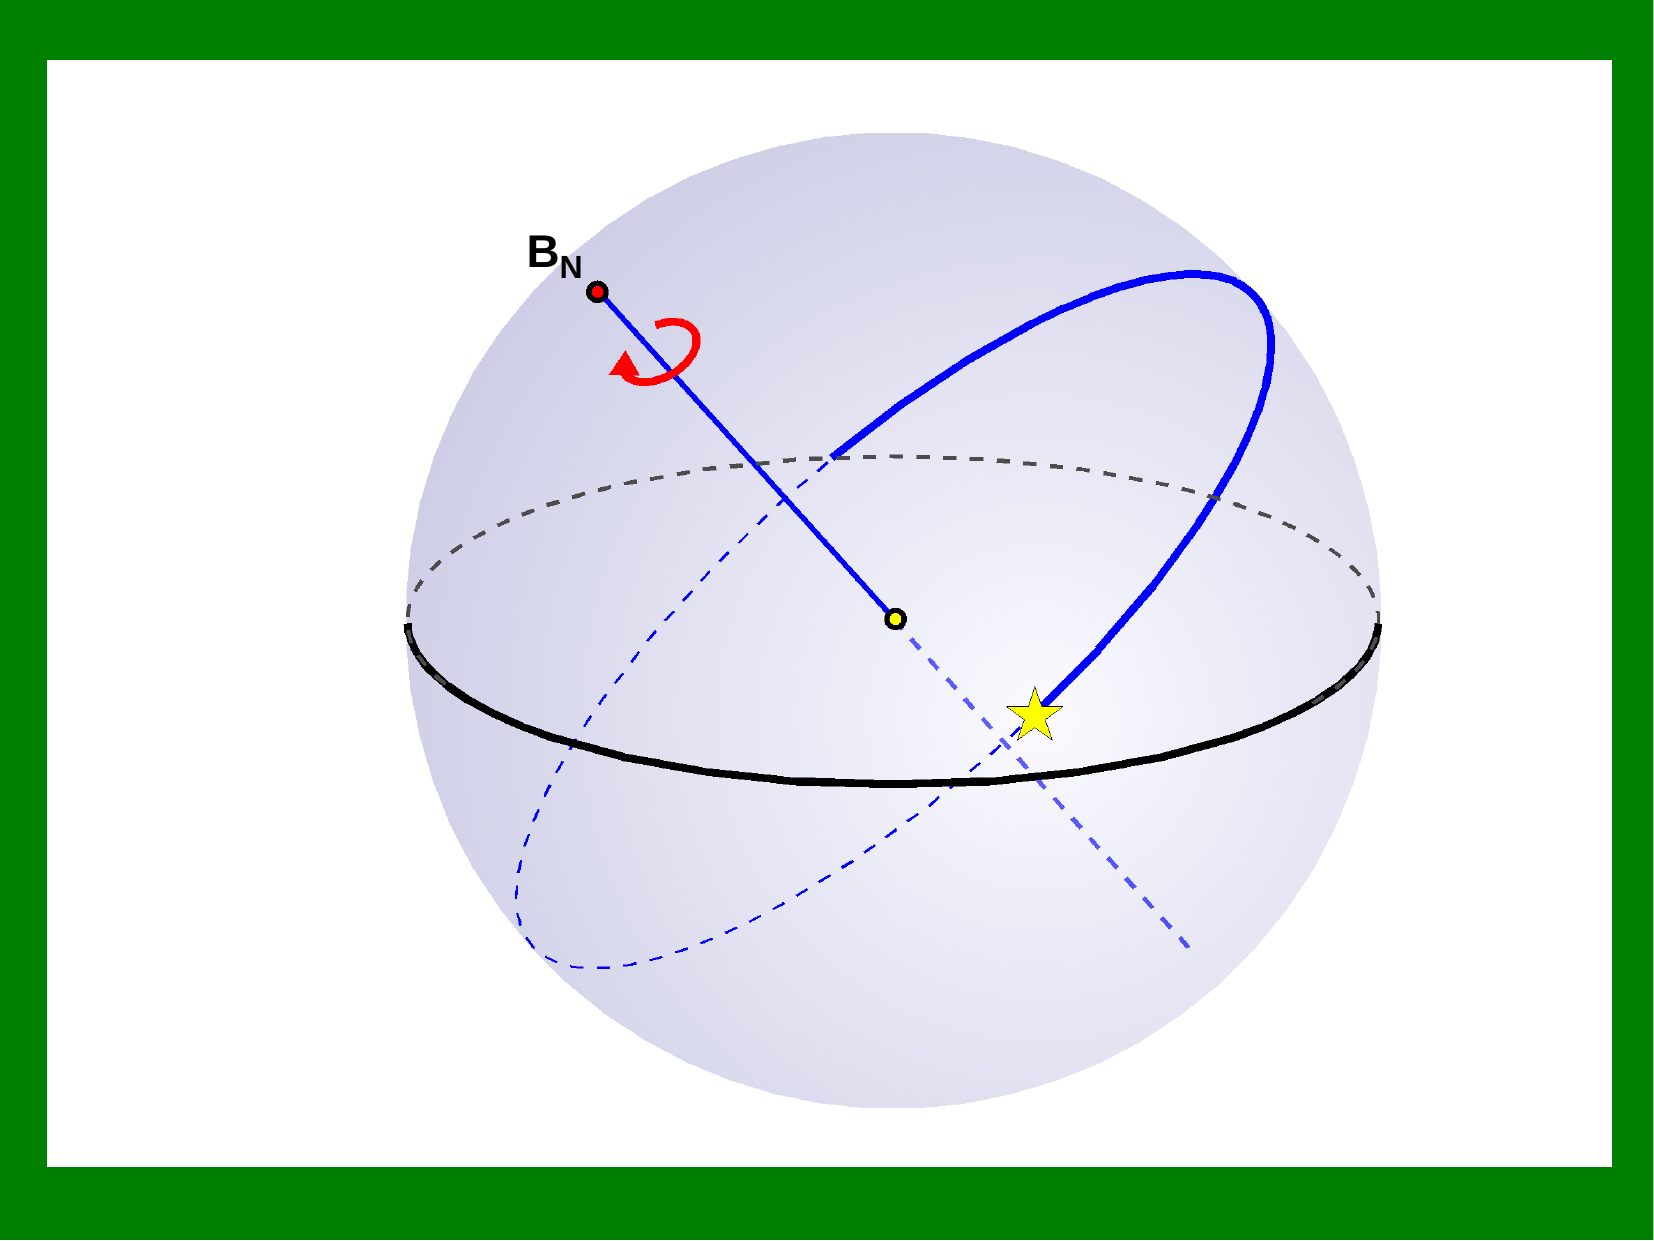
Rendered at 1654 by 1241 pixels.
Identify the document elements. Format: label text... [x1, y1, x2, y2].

text_box BN [511, 218, 598, 293]
picture [47, 60, 1612, 1168]
